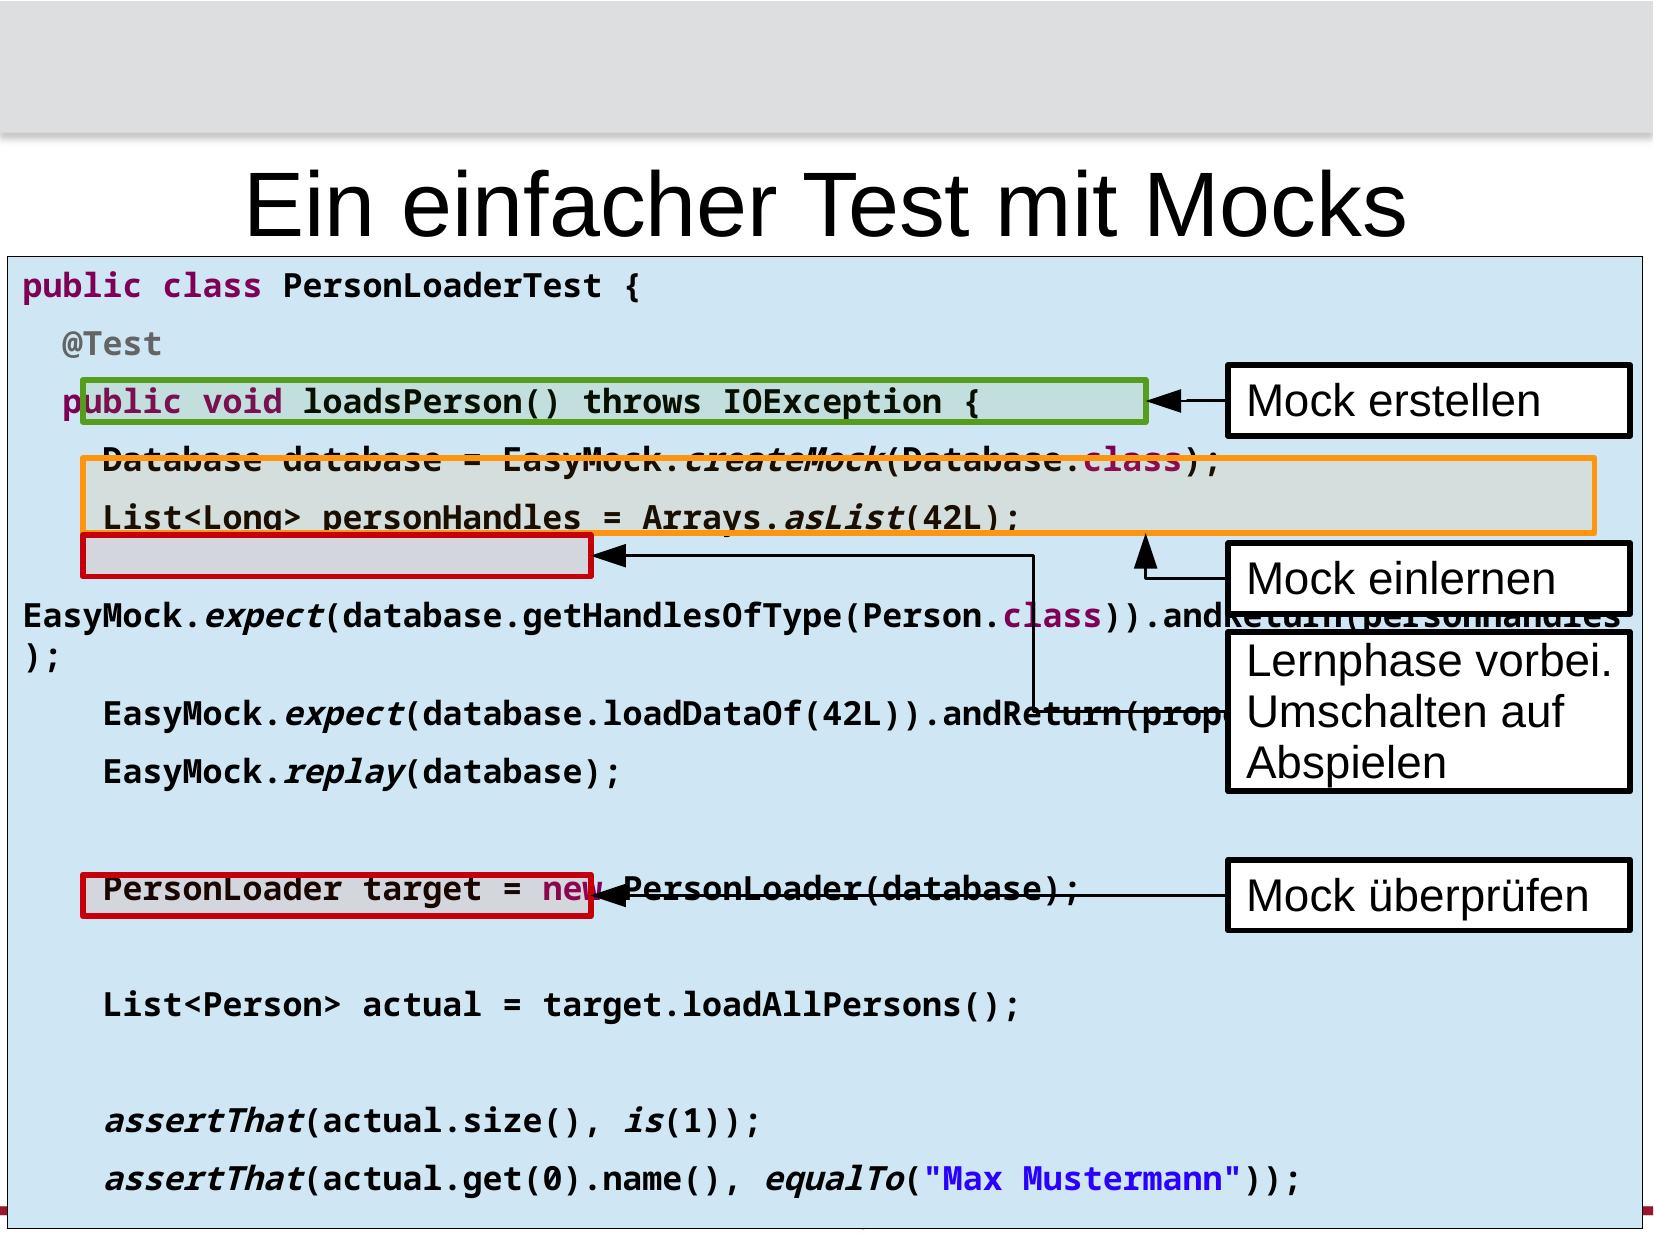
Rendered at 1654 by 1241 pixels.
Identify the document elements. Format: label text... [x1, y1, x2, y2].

title Ein einfacher Test mit Mocks [82, 147, 1571, 256]
text_box [82, 874, 591, 917]
text_box Lernphase vorbei. Umschalten auf Abspielen [1228, 631, 1630, 792]
text_box Mock einlernen [1228, 543, 1630, 615]
text_box [82, 380, 1146, 422]
picture [0, 1, 1654, 1237]
text_box Mock erstellen [1228, 365, 1630, 436]
text_box [82, 458, 1595, 577]
text_box Mock überprüfen [1228, 859, 1630, 931]
text_box public class PersonLoaderTest { @Test public void loadsPerson() throws IOException { Database database = EasyMock.createMock(Database.class); List<Long> personHandles = Arrays.asList(42L); EasyMock.expect(database.getHandlesOfType(Person.class)).andReturn(personHandles); EasyMock.expect(database.loadDataOf(42L)).andReturn(propertiesOfPerson42()); EasyMock.replay(database); PersonLoader target = new PersonLoader(database); List<Person> actual = target.loadAllPersons(); assertThat(actual.size(), is(1)); assertThat(actual.get(0).name(), equalTo("Max Mustermann")); EasyMock.verify(database); } private Properties propertiesOfPerson42() { Properties result = new Properties(); result.setProperty("forename", "Max"); result.setProperty("surname", "Mustermann"); return result; } [7, 256, 1643, 1229]
